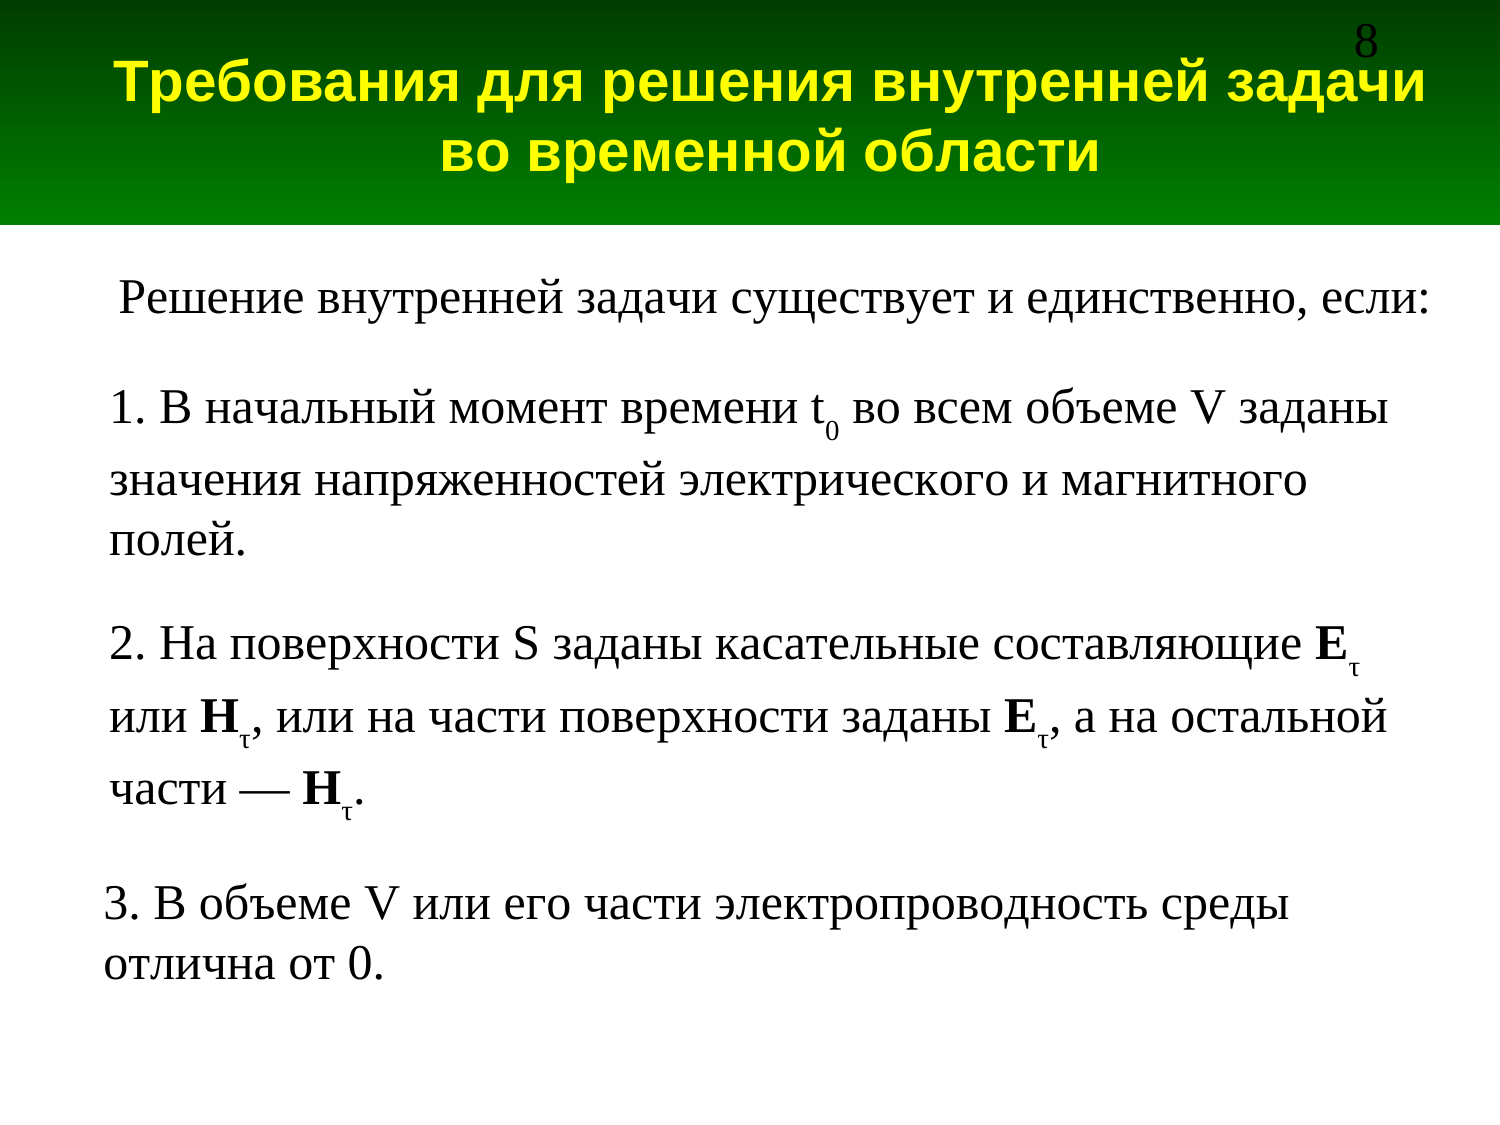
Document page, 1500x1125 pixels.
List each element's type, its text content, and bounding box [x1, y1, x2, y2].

text_box 3. В объеме V или его части электропроводность среды отлична от 0. [88, 862, 1447, 998]
text_box Решение внутренней задачи существует и единственно, если: [103, 255, 1441, 331]
text_box 2. На поверхности S заданы касательные составляющие Eτ или Hτ, или на части поверхности заданы Eτ, а на остальной части — Hτ. [94, 602, 1453, 835]
title Требования для решения внутренней задачи во временной области [88, 18, 1453, 207]
text_box 1. В начальный момент времени t0 во всем объеме V заданы значения напряженностей электрического и магнитного полей. [94, 366, 1453, 574]
